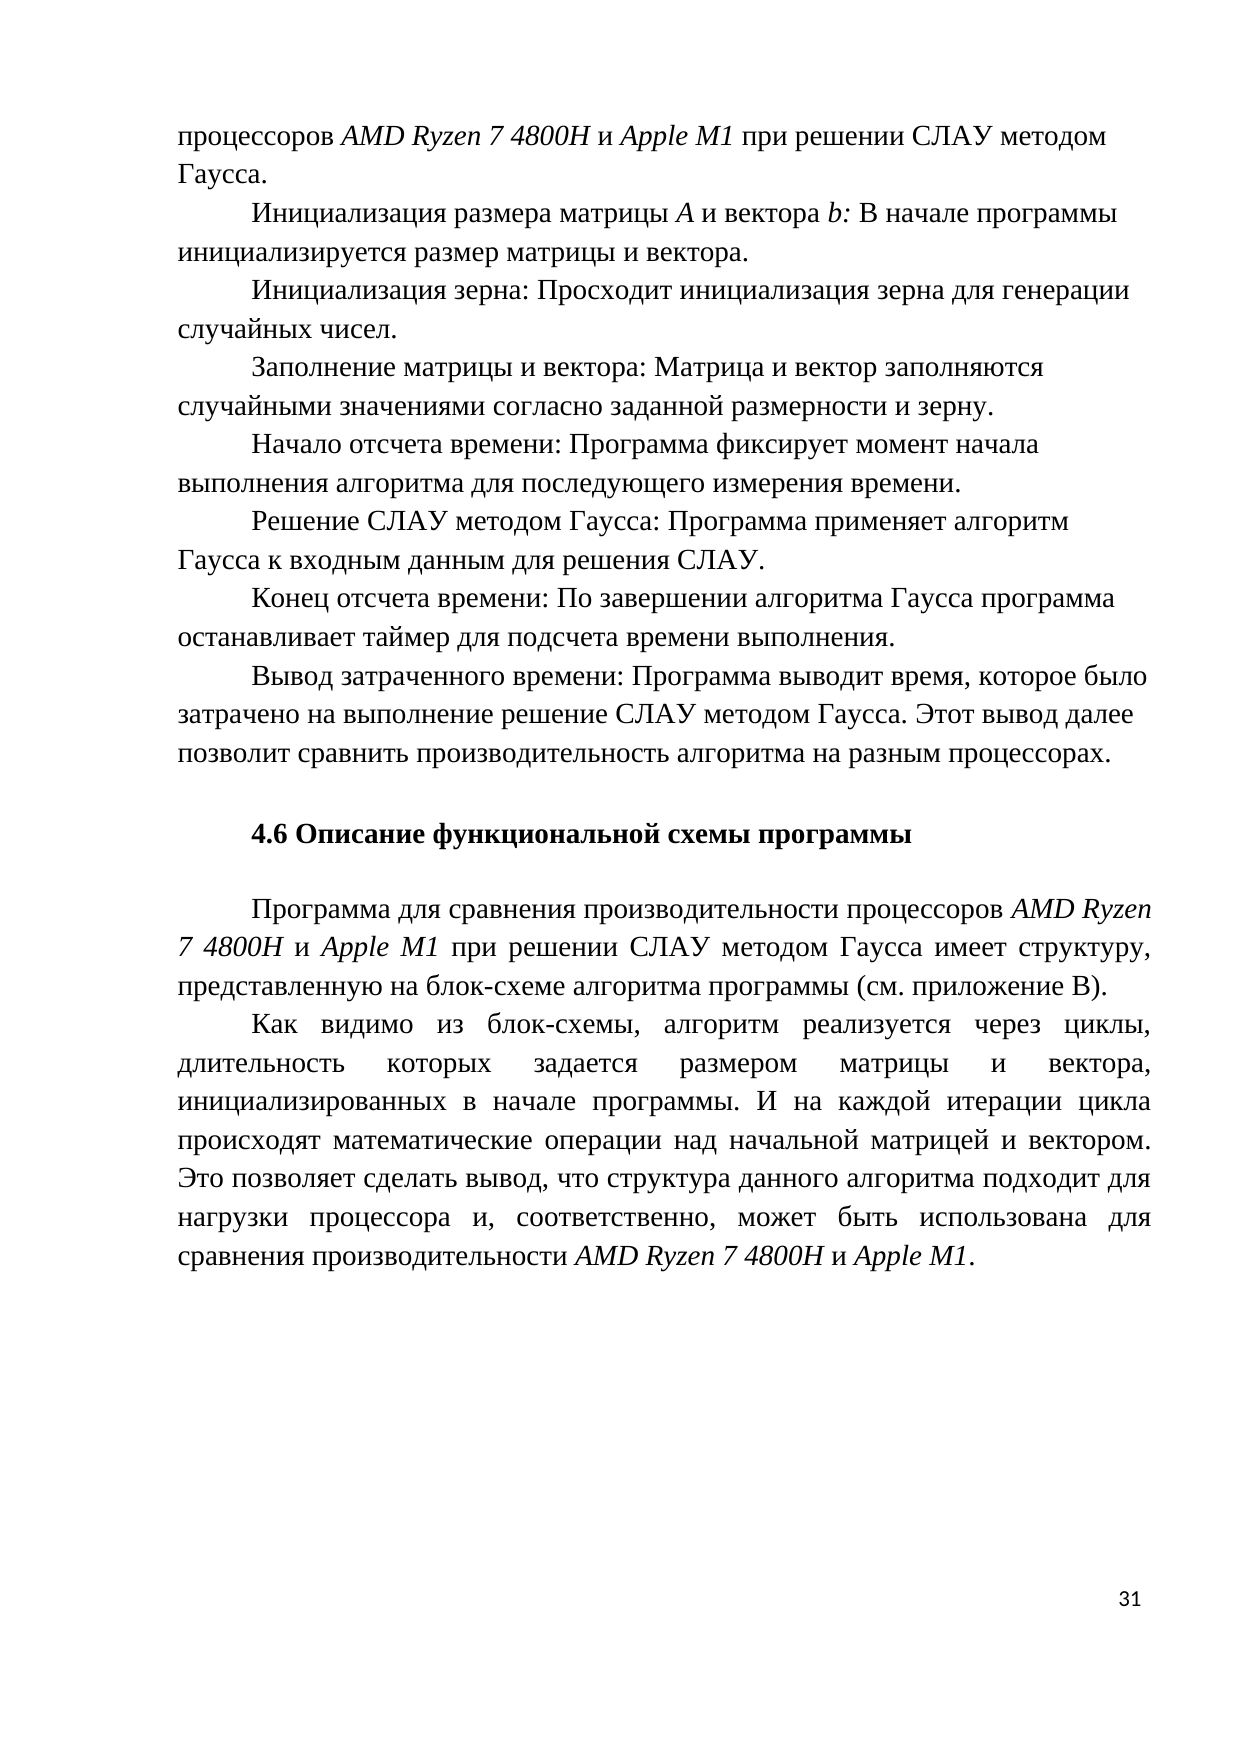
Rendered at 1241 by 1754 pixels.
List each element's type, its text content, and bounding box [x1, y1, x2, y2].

subtitle 4.6 Описание функциональной схемы программы [177, 816, 1152, 849]
text Начало отсчета времени: Программа фиксирует момент начала выполнения алгоритма для последующего измерения времени. [177, 426, 1152, 498]
text Конец отсчета времени: По завершении алгоритма Гаусса программа останавливает таймер для подсчета времени выполнения. [177, 581, 1152, 653]
text Как видимо из блок-схемы, алгоритм реализуется через циклы, длительность которых задается размером матрицы и вектора, инициализированных в начале программы. И на каждой итерации цикла происходят математические операции над начальной матрицей и вектором. Это позволяет сделать вывод, что структура данного алгоритма подходит для нагрузки процессора и, соответственно, может быть использована для сравнения производительности AMD Ryzen 7 4800H и Apple M1. [177, 1006, 1152, 1271]
text Заполнение матрицы и вектора: Матрица и вектор заполняются случайными значениями согласно заданной размерности и зерну. [177, 349, 1152, 421]
text Инициализация зерна: Просходит инициализация зерна для генерации случайных чисел. [177, 272, 1152, 344]
text Вывод затраченного времени: Программа выводит время, которое было затрачено на выполнение решение СЛАУ методом Гаусса. Этот вывод далее позволит сравнить производительность алгоритма на разным процессорах. [177, 658, 1152, 768]
text Программа для сравнения производительности процессоров AMD Ryzen 7 4800H и Apple M1 при решении СЛАУ методом Гаусса имеет структуру, представленную на блок-схеме алгоритма программы (см. приложение В). [177, 891, 1152, 1001]
text Решение СЛАУ методом Гаусса: Программа применяет алгоритм Гаусса к входным данным для решения СЛАУ. [177, 503, 1152, 576]
text Инициализация размера матрицы A и вектора b: В начале программы инициализируется размер матрицы и вектора. [177, 195, 1152, 267]
text процессоров AMD Ryzen 7 4800H и Apple M1 при решении СЛАУ методом Гаусса. [177, 118, 1152, 190]
